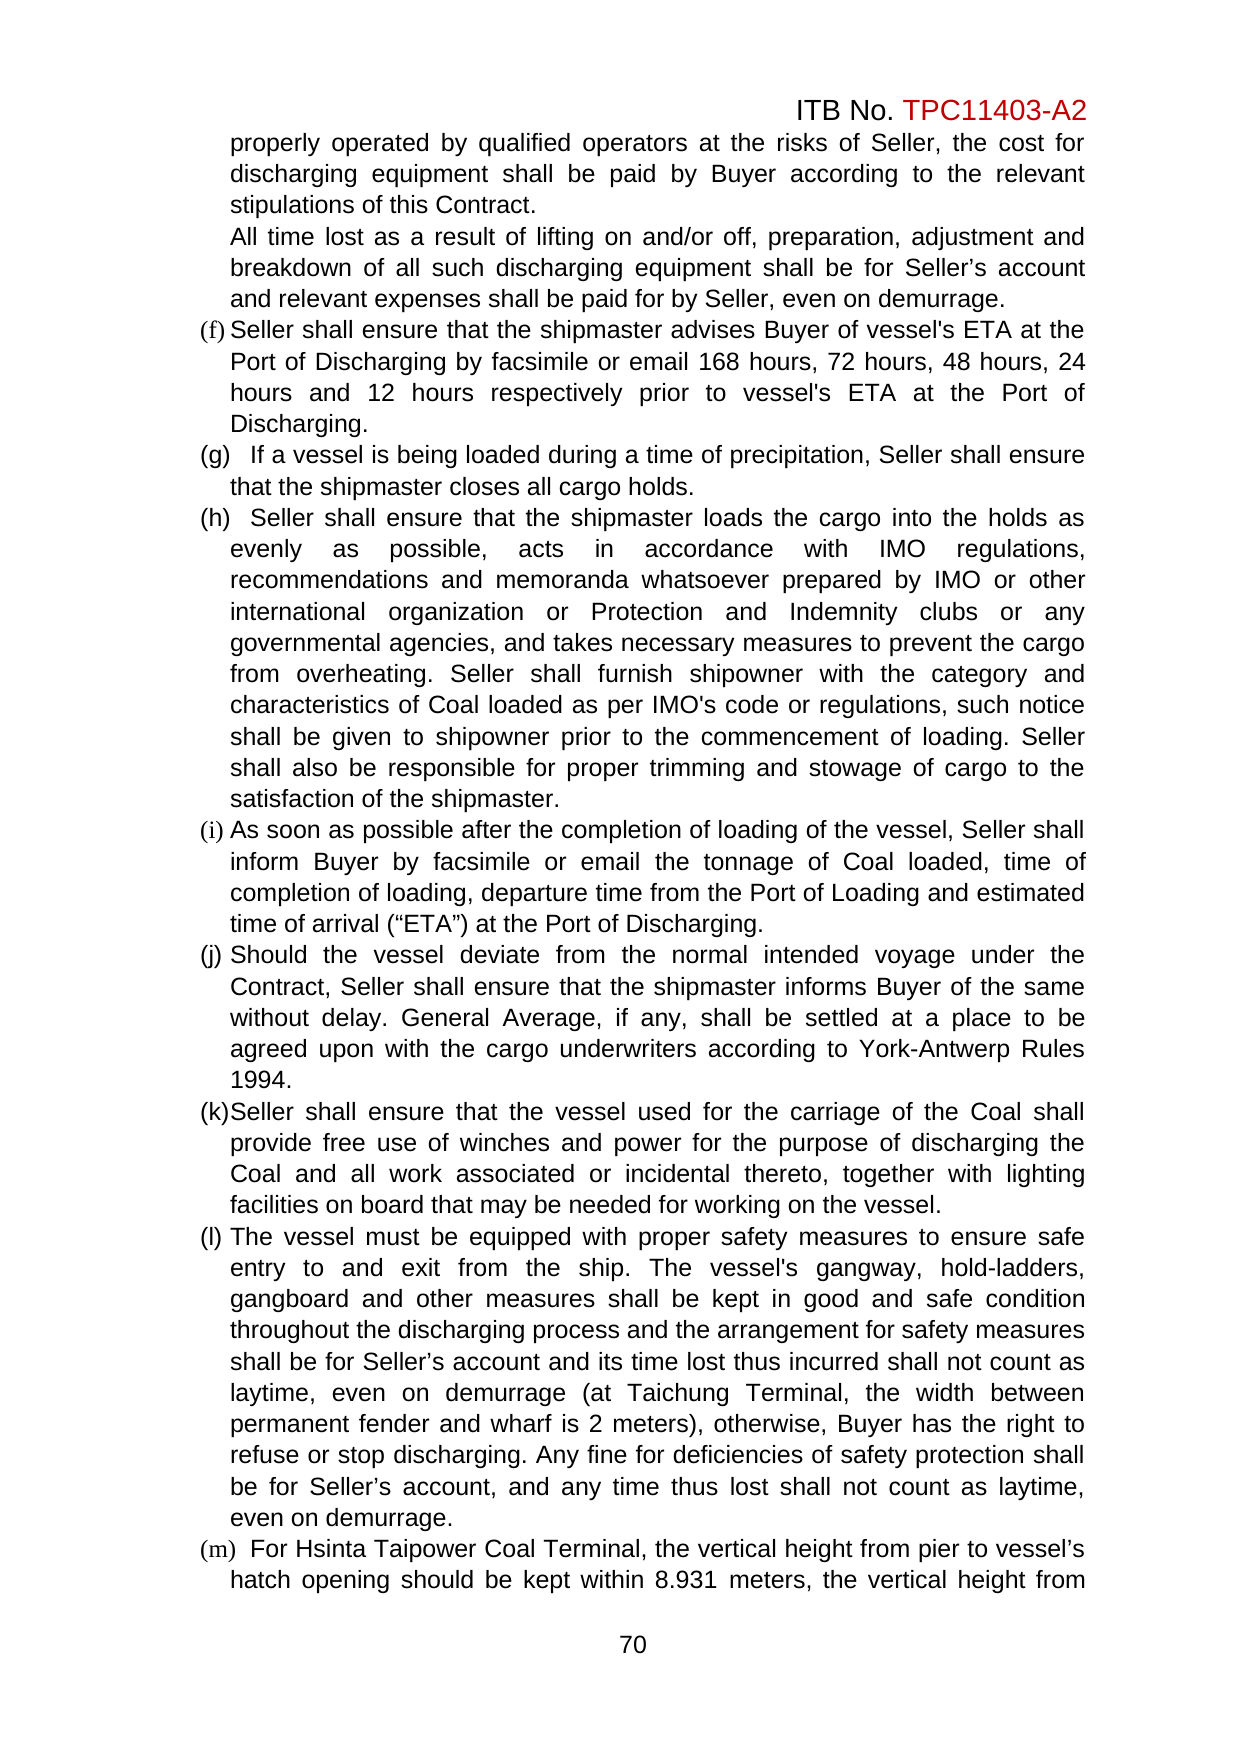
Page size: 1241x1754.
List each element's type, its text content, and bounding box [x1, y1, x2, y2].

list The vessel must be equipped with proper safety measures to ensure safe entry to and exit from the ship. The vessel's gangway, hold-ladders, gangboard and other measures shall be kept in good and safe condition throughout the discharging process and the arrangement for safety measures shall be for Seller’s account and its time lost thus incurred shall not count as laytime, even on demurrage (at Taichung Terminal, the width between permanent fender and wharf is 2 meters), otherwise, Buyer has the right to refuse or stop discharging. Any fine for deficiencies of safety protection shall be for Seller’s account, and any time thus lost shall not count as laytime, even on demurrage. [200, 1220, 1087, 1532]
list Seller shall ensure that the shipmaster advises Buyer of vessel's ETA at the Port of Discharging by facsimile or email 168 hours, 72 hours, 48 hours, 24 hours and 12 hours respectively prior to vessel's ETA at the Port of Discharging. [200, 314, 1087, 439]
list As soon as possible after the completion of loading of the vessel, Seller shall inform Buyer by facsimile or email the tonnage of Coal loaded, time of completion of loading, departure time from the Port of Loading and estimated time of arrival (“ETA”) at the Port of Discharging. [200, 814, 1087, 939]
text All time lost as a result of lifting on and/or off, preparation, adjustment and breakdown of all such discharging equipment shall be for Seller’s account and relevant expenses shall be paid for by Seller, even on demurrage. [230, 220, 1087, 314]
list Should the vessel deviate from the normal intended voyage under the Contract, Seller shall ensure that the shipmaster informs Buyer of the same without delay. General Average, if any, shall be settled at a place to be agreed upon with the cargo underwriters according to York-Antwerp Rules 1994. [200, 939, 1087, 1095]
list For Hsinta Taipower Coal Terminal, the vertical height from pier to vessel’s hatch opening should be kept within 8.931 meters, the vertical height from [200, 1532, 1087, 1595]
list Seller shall ensure that the shipmaster loads the cargo into the holds as evenly as possible, acts in accordance with IMO regulations, recommendations and memoranda whatsoever prepared by IMO or other international organization or Protection and Indemnity clubs or any governmental agencies, and takes necessary measures to prevent the cargo from overheating. Seller shall furnish shipowner with the category and characteristics of Coal loaded as per IMO's code or regulations, such notice shall be given to shipowner prior to the commencement of loading. Seller shall also be responsible for proper trimming and stowage of cargo to the satisfaction of the shipmaster. [200, 501, 1087, 814]
list If a vessel is being loaded during a time of precipitation, Seller shall ensure that the shipmaster closes all cargo holds. [200, 439, 1087, 501]
list properly operated by qualified operators at the risks of Seller, the cost for discharging equipment shall be paid by Buyer according to the relevant stipulations of this Contract. [200, 126, 1086, 220]
list Seller shall ensure that the vessel used for the carriage of the Coal shall provide free use of winches and power for the purpose of discharging the Coal and all work associated or incidental thereto, together with lighting facilities on board that may be needed for working on the vessel. [200, 1095, 1087, 1220]
